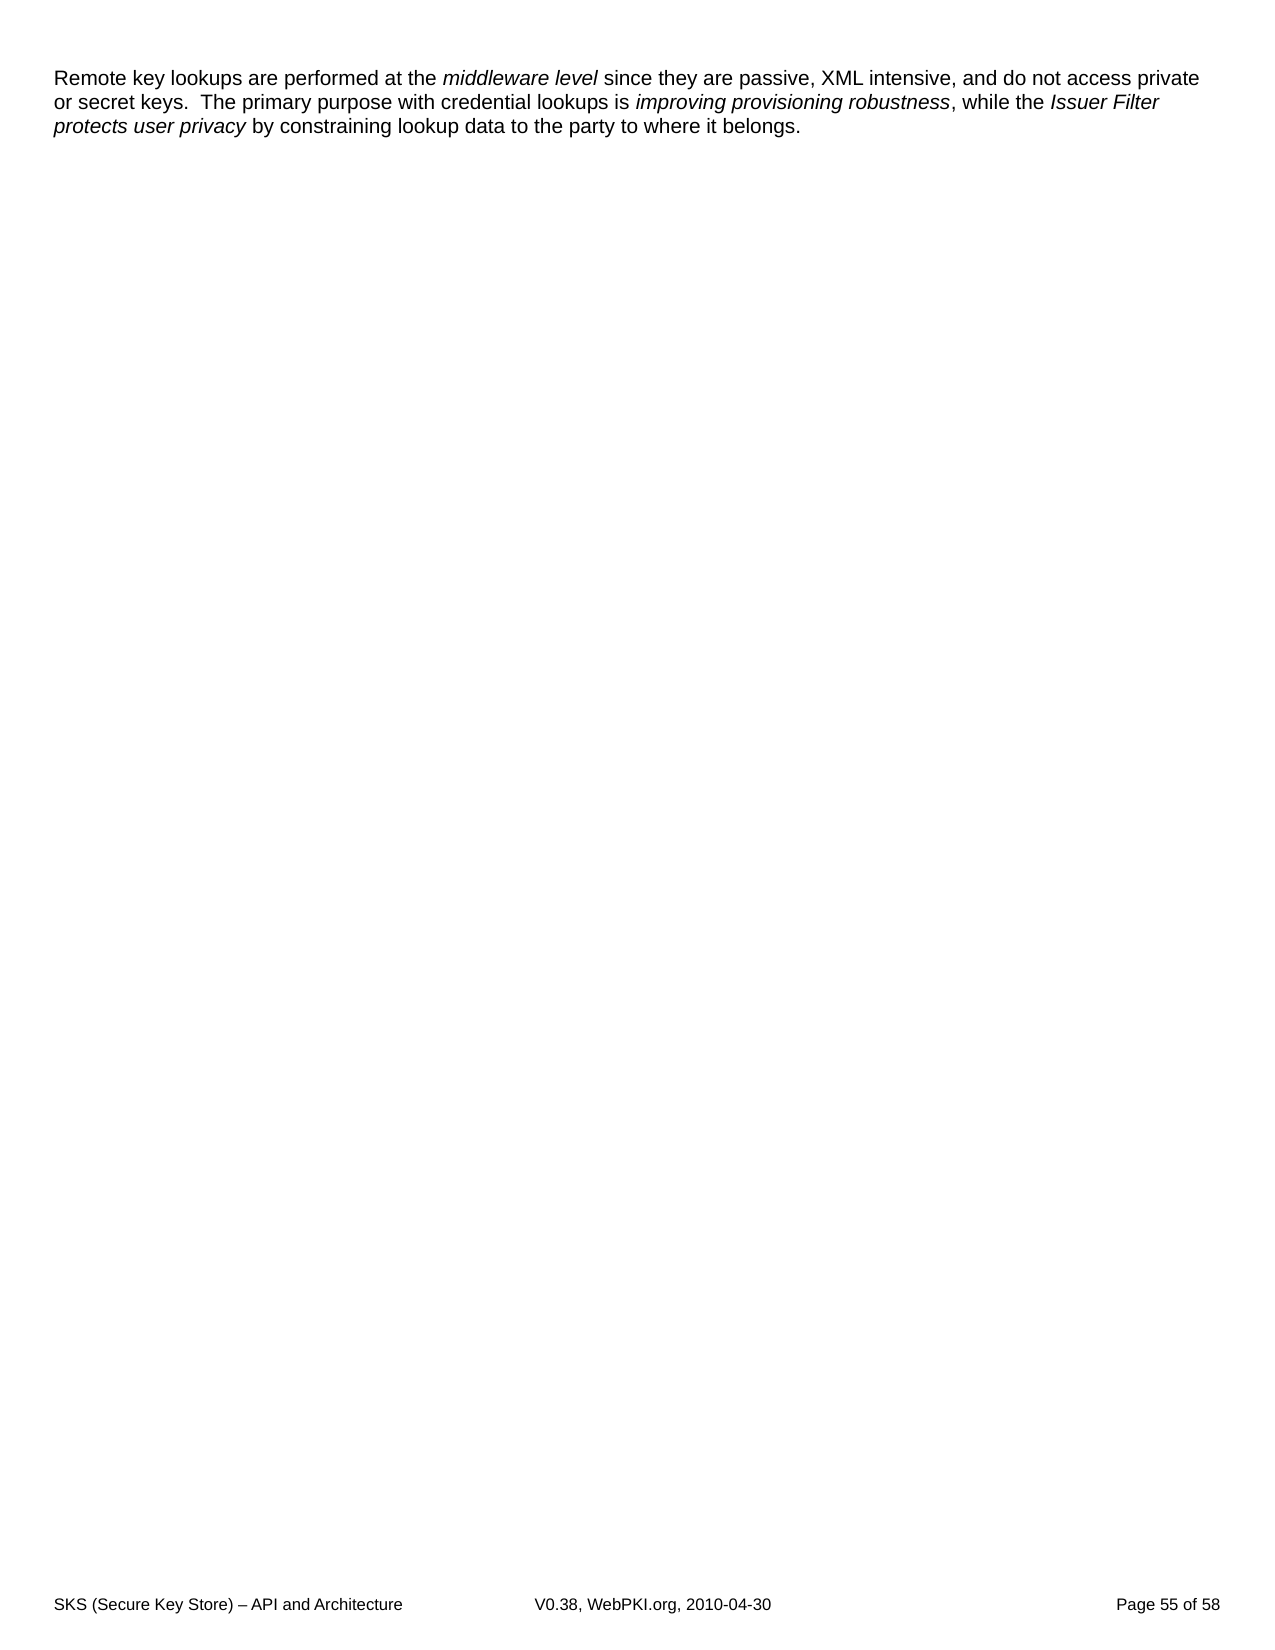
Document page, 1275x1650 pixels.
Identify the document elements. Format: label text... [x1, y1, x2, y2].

text Remote key lookups are performed at the middleware level since they are passive, XML intensive, and do not access private or secret keys. The primary purpose with credential lookups is improving provisioning robustness, while the Issuer Filter protects user privacy by constraining lookup data to the party to where it belongs. [54, 66, 1221, 138]
